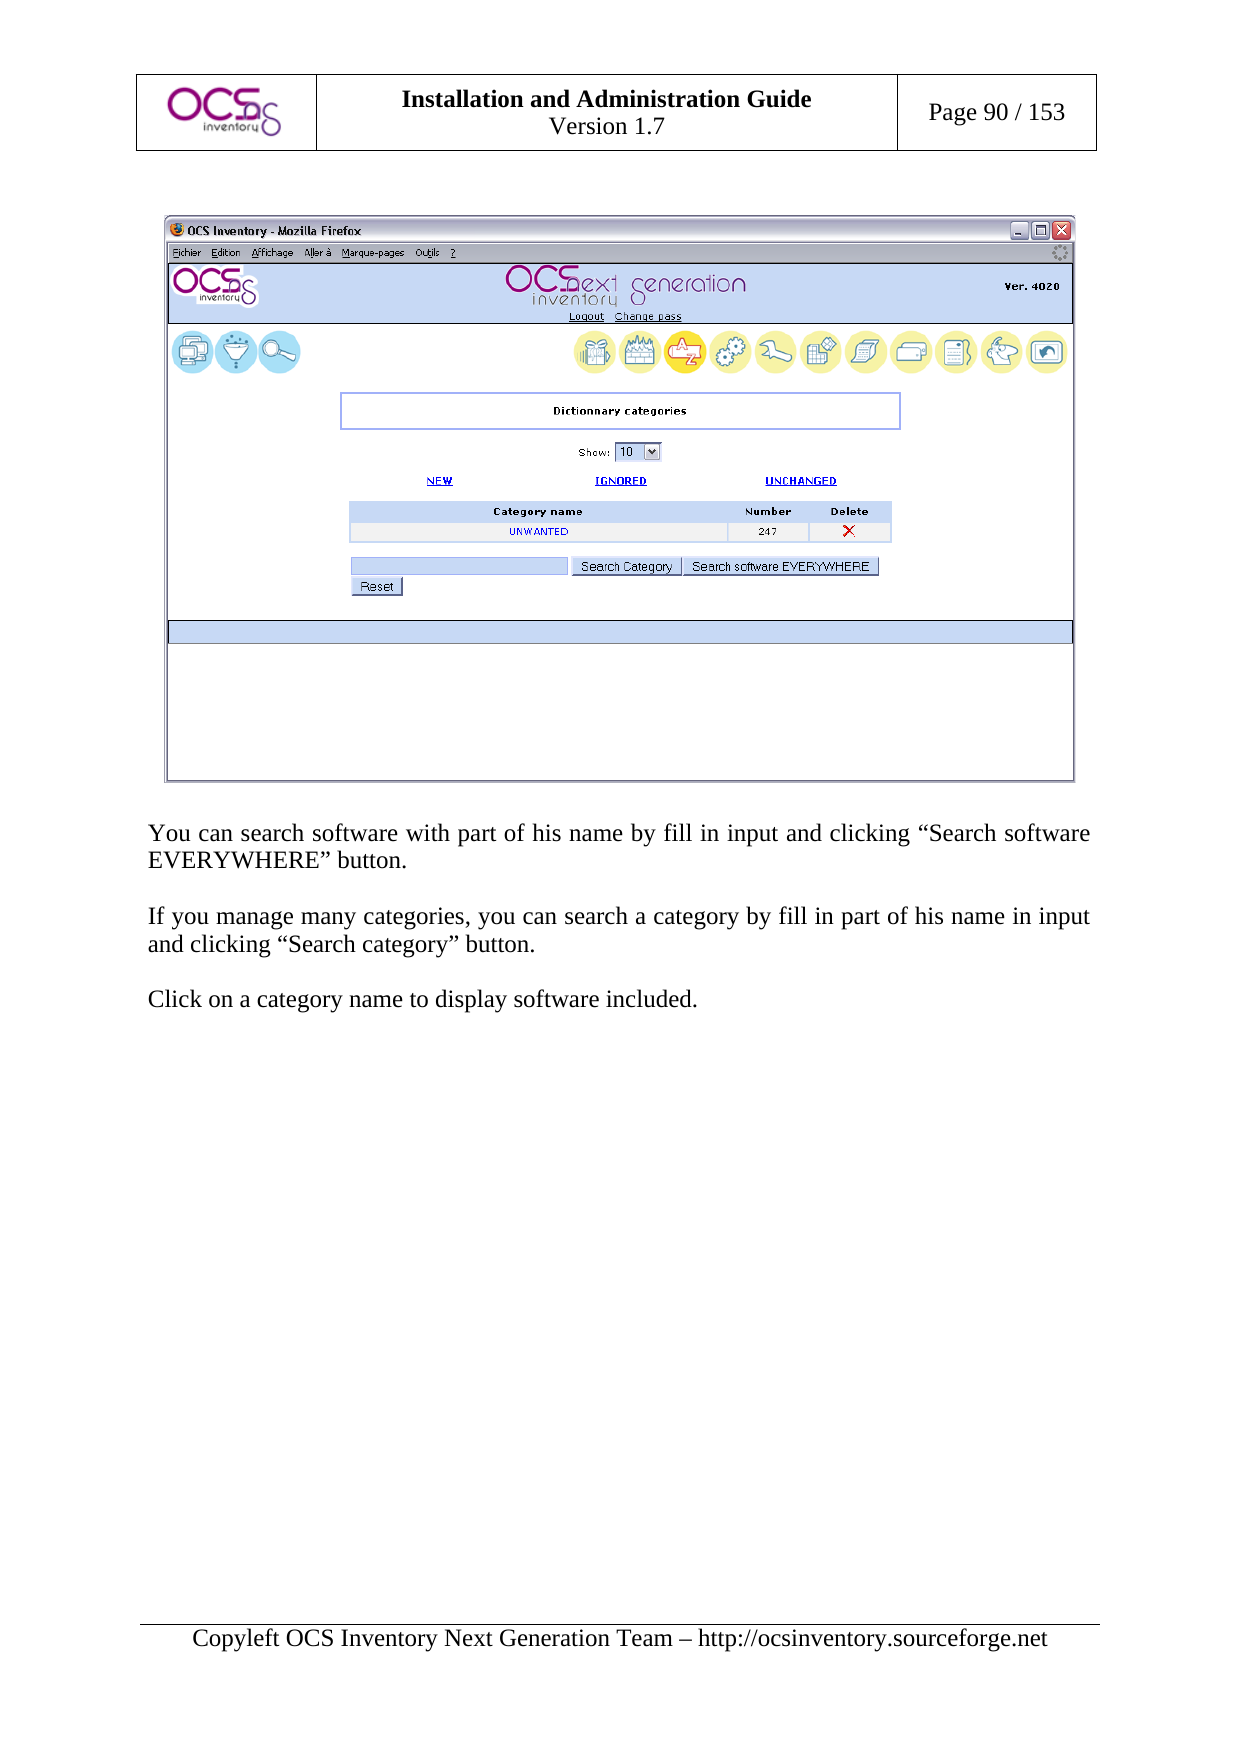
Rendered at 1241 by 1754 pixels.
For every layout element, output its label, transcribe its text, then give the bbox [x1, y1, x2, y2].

text You can search software with part of his name by fill in input and clicking “Search software EVERYWHERE” button. [148, 819, 1092, 874]
text Click on a category name to display software included. [148, 985, 1092, 1013]
text If you manage many categories, you can search a category by fill in part of his name in input and clicking “Search category” button. [148, 902, 1092, 957]
picture [164, 215, 1076, 783]
picture [163, 83, 286, 141]
